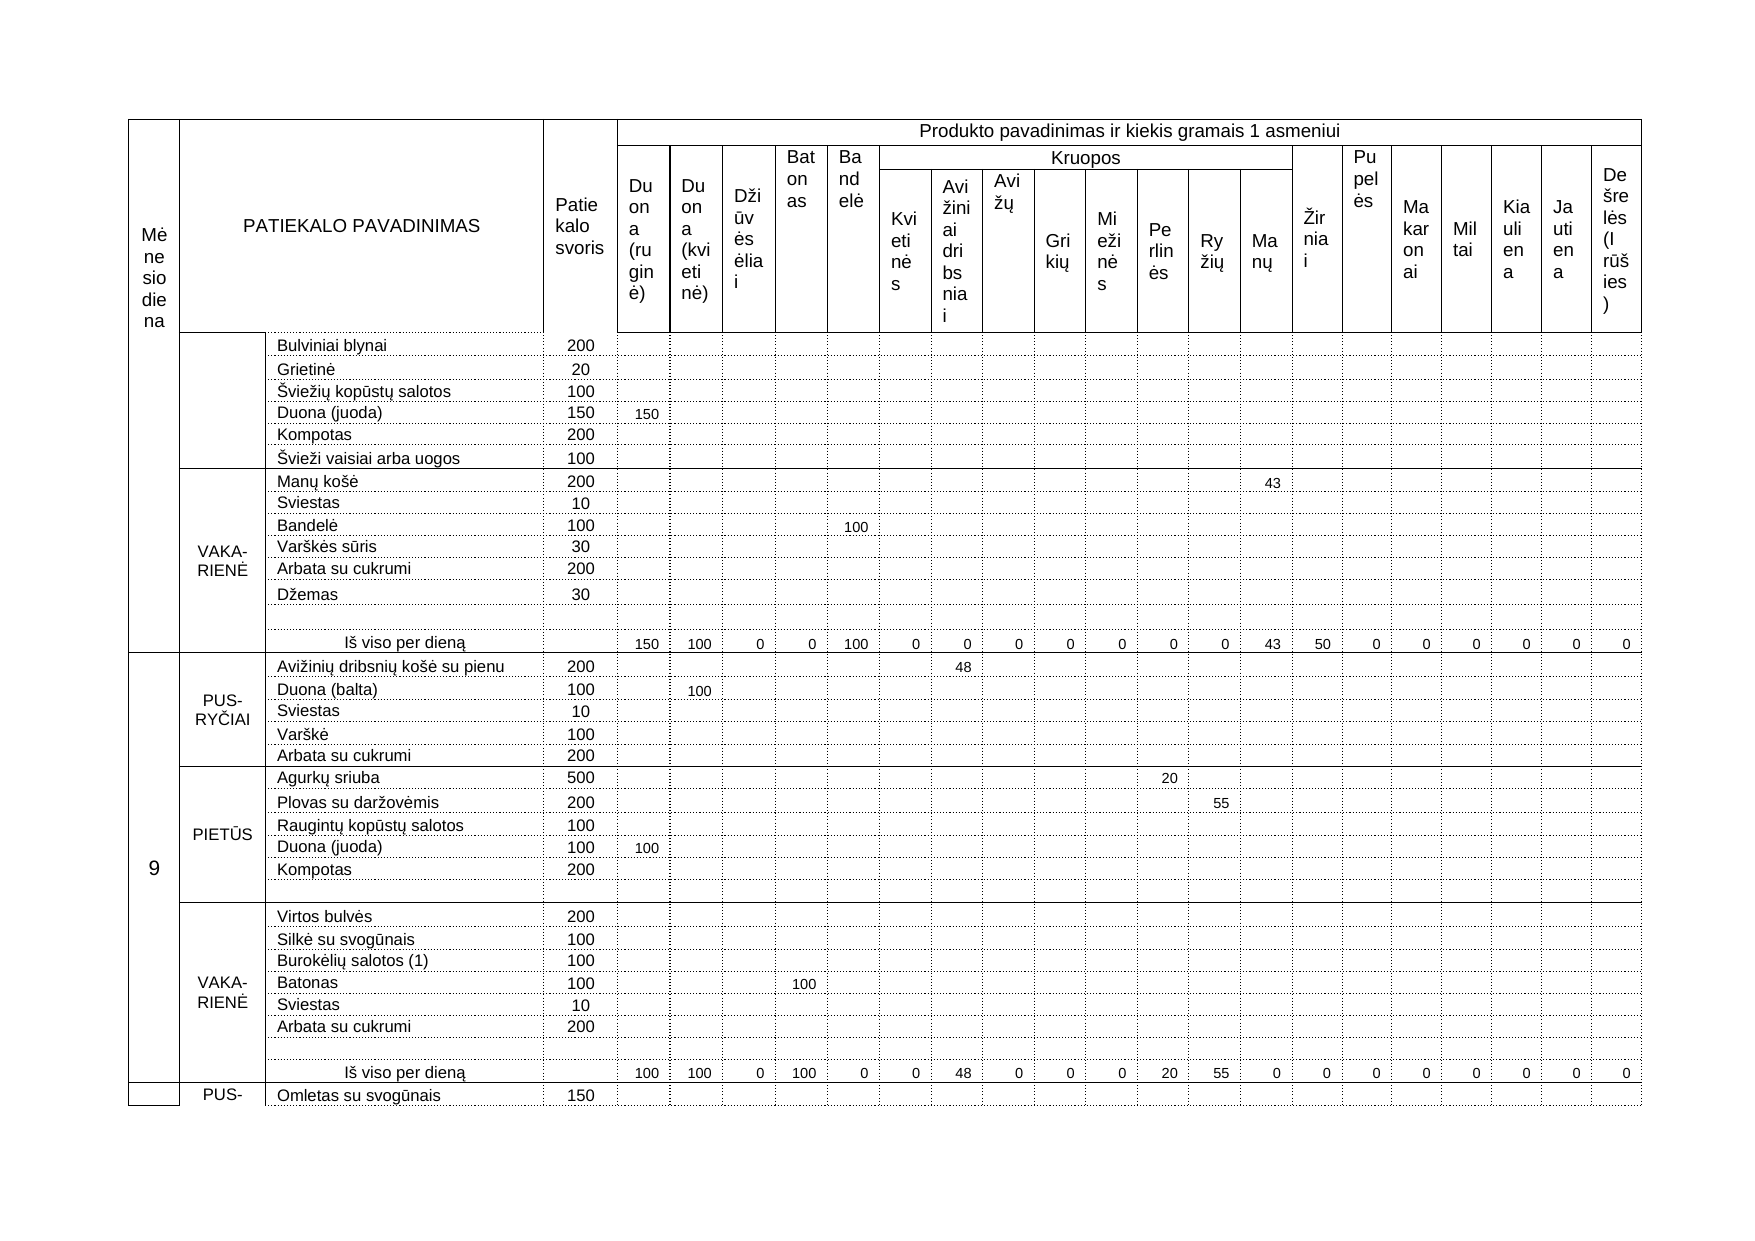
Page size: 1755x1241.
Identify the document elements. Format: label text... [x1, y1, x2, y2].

table_cell [723, 971, 775, 993]
table_cell [1292, 513, 1342, 535]
table_cell [670, 812, 723, 835]
table_cell [1240, 379, 1292, 401]
table_cell Miltai [1442, 146, 1491, 332]
table_cell 0 [1592, 1059, 1642, 1082]
table_cell 500 [544, 767, 617, 788]
table_cell [1086, 926, 1137, 949]
table_cell [1442, 949, 1492, 971]
table_cell [723, 401, 775, 422]
table_cell [828, 1015, 879, 1037]
table_cell [1086, 788, 1137, 812]
table_cell [1542, 653, 1592, 676]
table_cell [983, 401, 1034, 422]
table_cell [1592, 721, 1642, 744]
table_cell 150 [544, 1083, 617, 1105]
table_cell [618, 699, 670, 721]
table_cell [670, 744, 723, 766]
table_cell [1342, 1083, 1392, 1105]
table_cell [1542, 401, 1592, 422]
table_cell [1492, 557, 1542, 579]
table_cell 100 [544, 949, 617, 971]
table_cell [1086, 812, 1137, 835]
table_cell [1240, 949, 1292, 971]
table_cell 55 [1189, 1059, 1240, 1082]
table_cell [1442, 971, 1492, 993]
table_cell [1392, 993, 1442, 1015]
table_cell [775, 401, 827, 422]
table_cell [1392, 444, 1442, 468]
table_cell [1342, 653, 1392, 676]
table_cell [618, 379, 670, 401]
table_cell [1492, 767, 1542, 788]
table_cell [1137, 1083, 1189, 1105]
table_cell [880, 879, 931, 902]
table_cell [880, 971, 931, 993]
table_cell [983, 557, 1034, 579]
table_cell [1392, 557, 1442, 579]
table_cell [1342, 423, 1392, 444]
table_cell [1086, 423, 1137, 444]
table_cell [1086, 355, 1137, 379]
table_cell [775, 491, 827, 513]
table_cell [983, 926, 1034, 949]
table_cell [723, 903, 775, 926]
table_cell 0 [1034, 1059, 1086, 1082]
table_cell [828, 653, 879, 676]
table_cell Sviestas [266, 491, 544, 513]
table_cell [1137, 971, 1189, 993]
table_cell [1137, 333, 1189, 355]
table_cell [1542, 1015, 1592, 1037]
table_cell [618, 949, 670, 971]
table_cell [1240, 699, 1292, 721]
table_cell [983, 491, 1034, 513]
table_cell 100 [544, 513, 617, 535]
table_cell [1392, 949, 1442, 971]
table_cell [1240, 857, 1292, 879]
table_cell [618, 993, 670, 1015]
table_cell [983, 857, 1034, 879]
table_cell 200 [544, 557, 617, 579]
table_cell 0 [983, 629, 1034, 652]
table_cell [1592, 971, 1642, 993]
table_cell [1392, 835, 1442, 857]
table_cell [1189, 401, 1240, 422]
table_cell [670, 1083, 723, 1105]
table_cell [1492, 699, 1542, 721]
table_cell [880, 676, 931, 699]
table_cell [983, 744, 1034, 766]
table_cell [1492, 721, 1542, 744]
table_cell [723, 699, 775, 721]
table_cell [1034, 579, 1086, 604]
table_cell [618, 1083, 670, 1105]
table_cell [775, 535, 827, 557]
table_cell [1592, 699, 1642, 721]
table_cell [1189, 1037, 1240, 1058]
table_cell [880, 333, 931, 355]
table_cell [1034, 812, 1086, 835]
table_cell [1137, 926, 1189, 949]
table_cell [1392, 1083, 1442, 1105]
table_cell [1240, 513, 1292, 535]
table_cell Avižiniai dribsniai [932, 170, 982, 332]
table_cell [1542, 699, 1592, 721]
table_cell [828, 993, 879, 1015]
table_cell 150 [618, 629, 670, 652]
table_cell [1292, 949, 1342, 971]
table_cell [618, 926, 670, 949]
table_cell [931, 744, 983, 766]
table_cell Džiūvėsėliai [723, 146, 775, 332]
table_cell [1240, 423, 1292, 444]
table_cell [1034, 653, 1086, 676]
table_cell [1392, 469, 1442, 491]
table_cell [775, 699, 827, 721]
table_cell [618, 423, 670, 444]
table_cell [1542, 857, 1592, 879]
table_cell [1492, 857, 1542, 879]
table_cell 0 [1292, 1059, 1342, 1082]
table_cell [775, 1037, 827, 1058]
table_cell [1137, 379, 1189, 401]
table_cell [880, 557, 931, 579]
table_cell 0 [880, 629, 931, 652]
table_cell [1592, 676, 1642, 699]
table_cell VAKA- RIENĖ [180, 903, 265, 1082]
table_cell [1392, 721, 1442, 744]
table_cell [618, 971, 670, 993]
table_cell [618, 744, 670, 766]
table_cell [1189, 903, 1240, 926]
table_cell [880, 699, 931, 721]
table_cell Arbata su cukrumi [266, 1015, 544, 1037]
table_cell [1492, 1015, 1542, 1037]
table_cell [1034, 444, 1086, 468]
table_cell [1492, 579, 1542, 604]
table_cell Arbata su cukrumi [266, 557, 544, 579]
table_cell 0 [1137, 629, 1189, 652]
table_cell [723, 676, 775, 699]
table_cell [1292, 676, 1342, 699]
table_cell [1086, 699, 1137, 721]
table_cell [1240, 1037, 1292, 1058]
table_cell [775, 857, 827, 879]
table_cell [1034, 676, 1086, 699]
table_cell [1492, 423, 1542, 444]
table_cell [1034, 333, 1086, 355]
table_cell [1189, 971, 1240, 993]
table_cell 20 [1137, 767, 1189, 788]
table_cell [1292, 1015, 1342, 1037]
table_header PATIEKALO PAVADINIMAS [180, 120, 543, 332]
table_cell [1034, 926, 1086, 949]
table_cell [1240, 535, 1292, 557]
table_cell [983, 535, 1034, 557]
table_cell [1592, 993, 1642, 1015]
table_cell [1442, 579, 1492, 604]
table_cell [1592, 653, 1642, 676]
table_cell [931, 903, 983, 926]
table_cell [544, 629, 617, 652]
table_cell [1492, 788, 1542, 812]
table_cell [1189, 604, 1240, 629]
table_cell [1442, 469, 1492, 491]
table_cell [931, 971, 983, 993]
table_cell [983, 333, 1034, 355]
table_cell 43 [1240, 469, 1292, 491]
table_cell [1442, 604, 1492, 629]
table_cell [983, 513, 1034, 535]
table_cell Jautiena [1542, 146, 1591, 332]
table_cell 150 [618, 401, 670, 422]
table_cell [1592, 469, 1642, 491]
table_cell [1442, 557, 1492, 579]
table_cell 48 [931, 1059, 983, 1082]
table_cell [1492, 676, 1542, 699]
table_cell [1392, 699, 1442, 721]
table_cell [931, 993, 983, 1015]
table_cell [931, 401, 983, 422]
table_cell [1189, 444, 1240, 468]
table_cell [880, 767, 931, 788]
table_cell [828, 879, 879, 902]
table_cell [670, 971, 723, 993]
table_cell [1442, 423, 1492, 444]
table_cell [1342, 788, 1392, 812]
table_cell [1492, 879, 1542, 902]
table_cell [1240, 557, 1292, 579]
table_cell 0 [1542, 629, 1592, 652]
table_cell PUS- [180, 1083, 265, 1105]
table_cell [828, 557, 879, 579]
table_cell 100 [775, 1059, 827, 1082]
table_cell [1392, 857, 1442, 879]
table_cell [828, 857, 879, 879]
table_cell [1240, 926, 1292, 949]
table_cell [723, 949, 775, 971]
table_cell [1292, 355, 1342, 379]
table_cell 0 [983, 1059, 1034, 1082]
table_cell [1592, 1083, 1642, 1105]
table_cell [775, 579, 827, 604]
table_cell [1137, 835, 1189, 857]
table_cell [723, 879, 775, 902]
table_cell [1292, 1083, 1342, 1105]
table_cell [1592, 1037, 1642, 1058]
table_cell [931, 423, 983, 444]
table_cell Kiauliena [1492, 146, 1541, 332]
table_cell Šviežių kopūstų salotos [266, 379, 544, 401]
table_cell [828, 491, 879, 513]
table_cell [1240, 767, 1292, 788]
table_cell [1542, 949, 1592, 971]
table_cell [1442, 653, 1492, 676]
table_cell Virtos bulvės [266, 903, 544, 926]
table_cell [1189, 879, 1240, 902]
table_cell [1034, 491, 1086, 513]
table_cell Iš viso per dieną [266, 629, 544, 652]
table_cell [1542, 788, 1592, 812]
table_cell [775, 949, 827, 971]
table_cell [1492, 744, 1542, 766]
table_cell 30 [544, 535, 617, 557]
table_cell [1492, 535, 1542, 557]
table_cell [828, 926, 879, 949]
table_cell [1342, 401, 1392, 422]
table_cell Duona (kvietinė) [671, 146, 722, 332]
table_cell [1034, 535, 1086, 557]
table_cell 10 [544, 491, 617, 513]
table_cell [723, 835, 775, 857]
table_cell [931, 699, 983, 721]
table_cell [1240, 1015, 1292, 1037]
table_cell [983, 971, 1034, 993]
table_cell [983, 676, 1034, 699]
table_cell [1189, 469, 1240, 491]
table_cell [670, 333, 723, 355]
table_cell [1342, 949, 1392, 971]
table_cell [983, 721, 1034, 744]
table_cell [670, 604, 723, 629]
table_cell [1392, 401, 1442, 422]
table_cell [1086, 949, 1137, 971]
table_cell [1137, 1015, 1189, 1037]
table_cell [1542, 721, 1592, 744]
table_cell [1137, 721, 1189, 744]
table_cell [1392, 423, 1442, 444]
table_cell VAKA- RIENĖ [180, 469, 265, 652]
table_cell [1034, 604, 1086, 629]
table_cell [618, 491, 670, 513]
table_cell [1442, 333, 1492, 355]
table_cell [1189, 491, 1240, 513]
table_cell [983, 1015, 1034, 1037]
table_cell [1592, 744, 1642, 766]
table_cell [544, 604, 617, 629]
table_cell [983, 355, 1034, 379]
table_cell [1592, 491, 1642, 513]
table_cell [1292, 971, 1342, 993]
table_cell [618, 721, 670, 744]
table_cell [618, 513, 670, 535]
table_cell [1086, 676, 1137, 699]
table_cell [1342, 355, 1392, 379]
table_cell [1442, 835, 1492, 857]
table_cell [670, 835, 723, 857]
table_cell [723, 721, 775, 744]
table_cell [1086, 767, 1137, 788]
table_cell [1137, 355, 1189, 379]
table_cell [775, 444, 827, 468]
table_cell [1342, 557, 1392, 579]
table_cell [1342, 721, 1392, 744]
table_cell [931, 444, 983, 468]
table_cell 200 [544, 1015, 617, 1037]
table_cell [670, 513, 723, 535]
table_cell [880, 469, 931, 491]
table_cell [1292, 812, 1342, 835]
table_cell 0 [1492, 629, 1542, 652]
table_cell [618, 535, 670, 557]
table_cell [1240, 491, 1292, 513]
table_cell [1189, 857, 1240, 879]
table_cell [828, 903, 879, 926]
table_cell [1137, 699, 1189, 721]
table_cell [1592, 857, 1642, 879]
table_cell [670, 1015, 723, 1037]
table_cell [1342, 513, 1392, 535]
table_cell [775, 1015, 827, 1037]
table_cell 9 [129, 653, 179, 1082]
table_cell 200 [544, 653, 617, 676]
table_cell [828, 1037, 879, 1058]
table_cell 0 [1542, 1059, 1592, 1082]
table_cell [670, 535, 723, 557]
table_cell [1240, 788, 1292, 812]
table_cell [1442, 491, 1492, 513]
table_cell Sviestas [266, 699, 544, 721]
table_cell [1086, 835, 1137, 857]
table_cell [1442, 1037, 1492, 1058]
table_cell [670, 355, 723, 379]
table_cell [1240, 1083, 1292, 1105]
table_cell [618, 604, 670, 629]
table_cell [880, 653, 931, 676]
table_cell [723, 767, 775, 788]
table_cell [1086, 491, 1137, 513]
table_cell [931, 857, 983, 879]
table_cell [983, 379, 1034, 401]
table_cell [1086, 721, 1137, 744]
table_cell [1189, 355, 1240, 379]
table_cell [880, 491, 931, 513]
table_cell [1392, 513, 1442, 535]
table_cell [1492, 333, 1542, 355]
table_cell [1034, 469, 1086, 491]
table_cell [775, 879, 827, 902]
table_cell [1542, 993, 1592, 1015]
table_cell [1086, 535, 1137, 557]
table_cell [1189, 653, 1240, 676]
table_cell [880, 513, 931, 535]
table_cell [1342, 1037, 1392, 1058]
table_cell Grikių [1035, 170, 1085, 332]
table_cell [1137, 903, 1189, 926]
table_cell 0 [1442, 629, 1492, 652]
table_cell [1137, 879, 1189, 902]
table_cell [1342, 926, 1392, 949]
table_cell [1086, 401, 1137, 422]
table_cell [618, 812, 670, 835]
table_cell Grietinė [266, 355, 544, 379]
table_cell [880, 1083, 931, 1105]
table_cell [723, 469, 775, 491]
table_cell [618, 767, 670, 788]
table_cell [723, 355, 775, 379]
table_cell [1240, 653, 1292, 676]
table_cell [1086, 1037, 1137, 1058]
table_header Mėnesio diena [129, 120, 179, 332]
table_cell Kvietinės [880, 170, 931, 332]
table_cell Varškės sūris [266, 535, 544, 557]
table_cell [1342, 1015, 1392, 1037]
table_cell [1342, 535, 1392, 557]
table_cell [1342, 857, 1392, 879]
table_cell [1034, 788, 1086, 812]
table_cell [1189, 423, 1240, 444]
table_cell 150 [544, 401, 617, 422]
table_cell 0 [1240, 1059, 1292, 1082]
table_cell [880, 379, 931, 401]
table_cell [1292, 491, 1342, 513]
table_cell [1342, 903, 1392, 926]
table_cell [618, 557, 670, 579]
table_cell [1086, 513, 1137, 535]
table_cell [1392, 971, 1442, 993]
table_cell Bandelė [266, 513, 544, 535]
table_cell 200 [544, 857, 617, 879]
table_cell 0 [931, 629, 983, 652]
table_cell [1189, 513, 1240, 535]
table_cell [1292, 333, 1342, 355]
table_cell [1137, 676, 1189, 699]
table_cell [618, 333, 670, 355]
table_cell Miežinės [1086, 170, 1137, 332]
table_header Patiekalo svoris [544, 120, 617, 332]
table_cell [1492, 355, 1542, 379]
table_cell [1240, 604, 1292, 629]
table_cell [775, 767, 827, 788]
table_cell [828, 949, 879, 971]
table_cell [618, 1015, 670, 1037]
table_cell [1542, 1037, 1592, 1058]
table_cell [618, 676, 670, 699]
table_cell Agurkų sriuba [266, 767, 544, 788]
table_cell [1086, 1015, 1137, 1037]
table_cell [1342, 491, 1392, 513]
table_cell [1189, 721, 1240, 744]
table_cell [1592, 788, 1642, 812]
table_cell [880, 355, 931, 379]
table_cell [1542, 926, 1592, 949]
table_cell [775, 926, 827, 949]
table_cell [1442, 744, 1492, 766]
table_cell [1492, 604, 1542, 629]
table_cell [544, 1059, 617, 1082]
table_cell [775, 513, 827, 535]
table_cell [1392, 535, 1442, 557]
table_cell [828, 767, 879, 788]
table_cell [828, 469, 879, 491]
table_cell [618, 788, 670, 812]
table_cell [1492, 949, 1542, 971]
table_cell [1492, 835, 1542, 857]
table_cell [723, 423, 775, 444]
table_header Produkto pavadinimas ir kiekis gramais 1 asmeniui [618, 120, 1641, 145]
table_cell 0 [1086, 1059, 1137, 1082]
table_cell [775, 835, 827, 857]
table_cell [1034, 835, 1086, 857]
table_cell [1292, 535, 1342, 557]
table_cell Duona (ruginė) [618, 146, 669, 332]
table_cell [129, 332, 179, 652]
table_cell [775, 653, 827, 676]
table_cell [931, 1037, 983, 1058]
table_cell [1492, 653, 1542, 676]
table_cell [1442, 993, 1492, 1015]
table_cell [1189, 676, 1240, 699]
table_cell [775, 604, 827, 629]
table_cell [1592, 903, 1642, 926]
table_cell [1392, 879, 1442, 902]
table_cell [1137, 491, 1189, 513]
table_cell [983, 812, 1034, 835]
table_cell [1342, 379, 1392, 401]
table_cell [1442, 857, 1492, 879]
table_cell [1189, 993, 1240, 1015]
table_cell [1137, 857, 1189, 879]
table_cell [880, 1015, 931, 1037]
table_cell [1189, 1015, 1240, 1037]
table_cell 0 [1342, 629, 1392, 652]
table_cell [1492, 926, 1542, 949]
table_cell [1342, 971, 1392, 993]
table_cell [1542, 676, 1592, 699]
table_cell [1592, 401, 1642, 422]
table_cell [1137, 1037, 1189, 1058]
table_cell [670, 401, 723, 422]
table_cell 0 [880, 1059, 931, 1082]
table_cell [1189, 812, 1240, 835]
table_cell [983, 788, 1034, 812]
table_cell [1492, 903, 1542, 926]
table_cell [1542, 1083, 1592, 1105]
table_cell Duona (juoda) [266, 835, 544, 857]
table_cell [1442, 903, 1492, 926]
table_cell [983, 469, 1034, 491]
table_cell [723, 444, 775, 468]
table_cell 100 [544, 926, 617, 949]
table_cell [618, 355, 670, 379]
table_cell [931, 469, 983, 491]
table_cell Iš viso per dieną [266, 1059, 544, 1082]
table_cell [1492, 1037, 1542, 1058]
table_cell [775, 676, 827, 699]
table_cell [1342, 469, 1392, 491]
table_cell [1442, 721, 1492, 744]
table_cell [670, 579, 723, 604]
table_cell 100 [544, 812, 617, 835]
table_cell [1189, 949, 1240, 971]
table_cell [670, 699, 723, 721]
table_cell [1592, 557, 1642, 579]
table_cell 200 [544, 469, 617, 491]
table_cell [931, 379, 983, 401]
table_cell [1592, 379, 1642, 401]
table_cell [1392, 788, 1442, 812]
table_cell [1542, 604, 1592, 629]
table_cell [1034, 379, 1086, 401]
table_cell 0 [775, 629, 827, 652]
table_cell [1086, 444, 1137, 468]
table_cell [1137, 557, 1189, 579]
table_cell [775, 903, 827, 926]
table_cell 10 [544, 993, 617, 1015]
table_cell 0 [723, 629, 775, 652]
table_cell [723, 1015, 775, 1037]
table_cell [880, 926, 931, 949]
table_cell [1292, 401, 1342, 422]
table_cell [1292, 903, 1342, 926]
table_cell [1442, 812, 1492, 835]
table_cell [1137, 653, 1189, 676]
table_cell 100 [775, 971, 827, 993]
table_cell 100 [670, 629, 723, 652]
table_cell [1392, 379, 1442, 401]
table_cell [1086, 333, 1137, 355]
table_cell [1292, 653, 1342, 676]
table_cell [1034, 1037, 1086, 1058]
table_cell [1592, 333, 1642, 355]
table_cell Batonas [266, 971, 544, 993]
table_cell [1240, 993, 1292, 1015]
table_cell [1342, 579, 1392, 604]
table_cell [1442, 379, 1492, 401]
table_cell [723, 513, 775, 535]
table_cell [1342, 699, 1392, 721]
table_cell [1240, 744, 1292, 766]
table_cell [1137, 993, 1189, 1015]
table_cell [775, 721, 827, 744]
table_cell [931, 949, 983, 971]
table_cell [1392, 579, 1442, 604]
table_cell [880, 835, 931, 857]
table_cell [983, 1083, 1034, 1105]
table_cell [1137, 744, 1189, 766]
table_cell Sviestas [266, 993, 544, 1015]
table_cell [1492, 812, 1542, 835]
table_cell [1189, 699, 1240, 721]
table_cell [931, 1015, 983, 1037]
table_cell [670, 903, 723, 926]
table_cell [1542, 444, 1592, 468]
table_cell [670, 379, 723, 401]
table_cell [1034, 993, 1086, 1015]
table_cell [723, 379, 775, 401]
table_cell [723, 788, 775, 812]
table_cell [723, 604, 775, 629]
table_cell Varškė [266, 721, 544, 744]
table_cell [1292, 721, 1342, 744]
table_cell [880, 579, 931, 604]
table_cell 20 [1137, 1059, 1189, 1082]
table_cell 20 [544, 355, 617, 379]
table_cell [1086, 1083, 1137, 1105]
table_cell [1442, 1015, 1492, 1037]
table_cell [1542, 355, 1592, 379]
table_cell [723, 535, 775, 557]
table_cell Žirniai [1293, 146, 1342, 332]
table_cell [129, 1083, 179, 1105]
table_cell [1034, 971, 1086, 993]
table_cell [1034, 1015, 1086, 1037]
table_cell Švieži vaisiai arba uogos [266, 444, 544, 468]
table_cell [1292, 767, 1342, 788]
table_cell [1240, 355, 1292, 379]
table_cell [1592, 423, 1642, 444]
table_cell [1034, 721, 1086, 744]
table_cell [618, 903, 670, 926]
table_cell [723, 557, 775, 579]
table_cell [828, 676, 879, 699]
table_cell [670, 926, 723, 949]
table_cell [828, 444, 879, 468]
table_cell Perlinės [1138, 170, 1188, 332]
table_cell [983, 653, 1034, 676]
table_cell [1442, 676, 1492, 699]
table_cell [880, 1037, 931, 1058]
table_cell [1189, 926, 1240, 949]
table_cell [931, 513, 983, 535]
table_cell [1392, 1037, 1442, 1058]
table_cell [266, 1037, 544, 1058]
table_cell 48 [931, 653, 983, 676]
table_cell [880, 788, 931, 812]
table_cell [670, 949, 723, 971]
table_cell [880, 857, 931, 879]
table_cell [828, 535, 879, 557]
table_cell [880, 604, 931, 629]
table_cell [1086, 557, 1137, 579]
table_cell [1392, 355, 1442, 379]
table_cell [1034, 423, 1086, 444]
table_cell [828, 401, 879, 422]
table_cell [1034, 857, 1086, 879]
table_cell [1342, 744, 1392, 766]
table_cell Kompotas [266, 857, 544, 879]
table_cell [1189, 535, 1240, 557]
table_cell [723, 1083, 775, 1105]
table_cell [670, 879, 723, 902]
table_cell [880, 401, 931, 422]
table_cell 0 [1034, 629, 1086, 652]
table_cell [1292, 879, 1342, 902]
table_cell 55 [1189, 788, 1240, 812]
table_cell [618, 469, 670, 491]
table_cell [1542, 469, 1592, 491]
table_cell [931, 767, 983, 788]
table_cell [544, 879, 617, 902]
table_cell [1442, 788, 1492, 812]
table_cell 0 [1592, 629, 1642, 652]
table_cell [1542, 835, 1592, 857]
table_cell [931, 535, 983, 557]
table_cell [983, 423, 1034, 444]
table_cell 0 [1189, 629, 1240, 652]
table_cell [1086, 604, 1137, 629]
table_cell [931, 579, 983, 604]
table_cell [1189, 579, 1240, 604]
table_cell [828, 699, 879, 721]
table_cell Batonas [776, 146, 827, 332]
table_cell [1086, 971, 1137, 993]
table_cell [931, 879, 983, 902]
table_cell [1592, 1015, 1642, 1037]
table_cell [1086, 379, 1137, 401]
table_cell [983, 903, 1034, 926]
table_cell [618, 579, 670, 604]
table_cell [1342, 676, 1392, 699]
table_cell 43 [1240, 629, 1292, 652]
table_cell [1492, 491, 1542, 513]
table_cell [1542, 513, 1592, 535]
table_cell [1137, 423, 1189, 444]
table_cell 200 [544, 788, 617, 812]
table_cell [1592, 355, 1642, 379]
table_cell [670, 444, 723, 468]
table_cell [1189, 744, 1240, 766]
table_cell 0 [1392, 1059, 1442, 1082]
table_cell Bandelė [828, 146, 879, 332]
table_cell [1240, 721, 1292, 744]
table_cell [1189, 557, 1240, 579]
table_cell [1292, 993, 1342, 1015]
table_cell 100 [544, 444, 617, 468]
table_cell 0 [1392, 629, 1442, 652]
table_cell [1542, 557, 1592, 579]
table_cell [1034, 557, 1086, 579]
table_cell [1189, 835, 1240, 857]
table_cell 200 [544, 332, 617, 355]
table_cell 0 [1442, 1059, 1492, 1082]
table_cell [983, 444, 1034, 468]
table_cell [1542, 879, 1592, 902]
table_cell Ryžių [1189, 170, 1240, 332]
table_cell [1189, 333, 1240, 355]
table_cell [1592, 579, 1642, 604]
table_cell 200 [544, 744, 617, 766]
table_cell [1392, 333, 1442, 355]
table_cell [775, 1083, 827, 1105]
table_cell [983, 879, 1034, 902]
table_cell [931, 491, 983, 513]
table_cell [1034, 401, 1086, 422]
table_cell [1034, 1083, 1086, 1105]
table_cell [618, 857, 670, 879]
table_cell [723, 812, 775, 835]
table_cell 100 [618, 1059, 670, 1082]
table_cell 100 [828, 513, 879, 535]
table_cell [180, 333, 265, 468]
table_cell [1086, 653, 1137, 676]
table_cell [1292, 744, 1342, 766]
table_cell [1086, 579, 1137, 604]
table_cell [1137, 535, 1189, 557]
table_cell [1442, 444, 1492, 468]
table_cell [983, 604, 1034, 629]
table_cell [1137, 579, 1189, 604]
table_cell [1292, 444, 1342, 468]
table_cell 200 [544, 903, 617, 926]
table_cell [1240, 401, 1292, 422]
table_cell [1292, 699, 1342, 721]
table_cell 0 [828, 1059, 879, 1082]
table_cell [775, 469, 827, 491]
table_cell [1542, 971, 1592, 993]
table_cell [828, 835, 879, 857]
table_cell [1442, 767, 1492, 788]
table_cell [775, 744, 827, 766]
table_cell [1034, 903, 1086, 926]
table_cell [931, 676, 983, 699]
table_cell [1542, 767, 1592, 788]
table_cell [931, 788, 983, 812]
table_cell [1492, 444, 1542, 468]
table_cell [1442, 879, 1492, 902]
table_cell [775, 993, 827, 1015]
table_cell [1137, 444, 1189, 468]
table_cell [1292, 926, 1342, 949]
table_cell [723, 926, 775, 949]
table_cell [1542, 579, 1592, 604]
table_cell [1392, 604, 1442, 629]
table_cell [670, 557, 723, 579]
table_cell Manų košė [266, 469, 544, 491]
table_cell [775, 557, 827, 579]
table_cell [1542, 333, 1592, 355]
table_cell [1492, 513, 1542, 535]
table_cell [931, 812, 983, 835]
table_cell 100 [544, 721, 617, 744]
table_cell 50 [1292, 629, 1342, 652]
table_cell [1137, 401, 1189, 422]
table_cell [618, 879, 670, 902]
table_cell [670, 993, 723, 1015]
table_cell [1542, 903, 1592, 926]
table_cell Džemas [266, 579, 544, 604]
table_cell [1592, 604, 1642, 629]
table_cell [1189, 1083, 1240, 1105]
table_cell [828, 379, 879, 401]
table_cell [1086, 903, 1137, 926]
table_cell [1034, 744, 1086, 766]
table_cell [1240, 835, 1292, 857]
table_cell [723, 653, 775, 676]
table_cell Makaronai [1392, 146, 1441, 332]
table_cell [828, 355, 879, 379]
table_cell 30 [544, 579, 617, 604]
table_cell [1392, 653, 1442, 676]
table_cell [1292, 557, 1342, 579]
table_cell [1342, 767, 1392, 788]
table_cell 0 [1342, 1059, 1392, 1082]
table_cell [775, 379, 827, 401]
table_cell [1086, 879, 1137, 902]
table_cell [1034, 949, 1086, 971]
table_cell [1137, 469, 1189, 491]
table_cell [1034, 699, 1086, 721]
table_cell [1292, 469, 1342, 491]
table_cell [1542, 491, 1592, 513]
table_cell [983, 767, 1034, 788]
table_cell Manų [1241, 170, 1292, 332]
table_cell [670, 788, 723, 812]
table_cell [880, 744, 931, 766]
table_cell [723, 993, 775, 1015]
table_cell [723, 491, 775, 513]
table_cell [828, 1083, 879, 1105]
table_cell [1342, 333, 1392, 355]
table_cell 100 [544, 971, 617, 993]
table_cell Burokėlių salotos (1) [266, 949, 544, 971]
table_cell [1592, 879, 1642, 902]
table_cell [670, 653, 723, 676]
table_cell [1240, 333, 1292, 355]
table_cell [983, 993, 1034, 1015]
table_cell [723, 579, 775, 604]
table_cell [1442, 401, 1492, 422]
table_cell [1342, 812, 1392, 835]
table_cell [775, 788, 827, 812]
table_cell Arbata su cukrumi [266, 744, 544, 766]
table_cell [1034, 767, 1086, 788]
table_cell [1392, 1015, 1442, 1037]
table_cell [670, 1037, 723, 1058]
table_cell [1189, 767, 1240, 788]
table_cell [775, 355, 827, 379]
table_cell [1342, 604, 1392, 629]
table_cell [266, 604, 544, 629]
table_cell 100 [544, 379, 617, 401]
table_cell [880, 903, 931, 926]
table_cell [880, 535, 931, 557]
table_cell [1342, 444, 1392, 468]
table_cell [618, 1037, 670, 1058]
table_cell [1086, 469, 1137, 491]
table_cell 10 [544, 699, 617, 721]
table_cell [1240, 812, 1292, 835]
table_cell [1137, 812, 1189, 835]
table_cell [1292, 788, 1342, 812]
table_cell [931, 333, 983, 355]
table_cell [983, 1037, 1034, 1058]
table_cell 100 [670, 676, 723, 699]
table_cell [1240, 903, 1292, 926]
table_cell [618, 653, 670, 676]
table_cell [931, 355, 983, 379]
table_cell [1137, 513, 1189, 535]
table_cell [1442, 355, 1492, 379]
table_cell [828, 744, 879, 766]
table_cell [1492, 379, 1542, 401]
table_cell [1342, 879, 1392, 902]
table_cell [1292, 835, 1342, 857]
table_cell [1392, 926, 1442, 949]
table_cell Omletas su svogūnais [266, 1083, 544, 1105]
table_cell [1392, 744, 1442, 766]
table_cell [723, 744, 775, 766]
table_cell [1442, 699, 1492, 721]
table_cell [1492, 1083, 1542, 1105]
table_cell [1240, 579, 1292, 604]
table_cell [931, 835, 983, 857]
table_cell [1442, 513, 1492, 535]
table_cell [1492, 993, 1542, 1015]
table_cell [1342, 835, 1392, 857]
table_cell Bulviniai blynai [266, 332, 544, 355]
table_cell [670, 423, 723, 444]
table_cell 200 [544, 423, 617, 444]
table_cell [931, 1083, 983, 1105]
table_cell [983, 835, 1034, 857]
table_cell [1442, 535, 1492, 557]
table_cell [1542, 812, 1592, 835]
table_cell [931, 604, 983, 629]
table_cell [828, 604, 879, 629]
table_cell [1442, 1083, 1492, 1105]
table_cell [1592, 767, 1642, 788]
table_cell [931, 926, 983, 949]
table_cell 100 [544, 835, 617, 857]
table_cell PUS- RYČIAI [180, 653, 265, 766]
table_cell [1592, 812, 1642, 835]
table_cell Kruopos [880, 146, 1292, 169]
table_cell [1240, 444, 1292, 468]
table_cell [1240, 676, 1292, 699]
table_cell [1292, 857, 1342, 879]
table_cell [1592, 535, 1642, 557]
table_cell 0 [1492, 1059, 1542, 1082]
table_cell [775, 423, 827, 444]
table_cell [880, 423, 931, 444]
table_cell Kompotas [266, 423, 544, 444]
table_cell [1542, 744, 1592, 766]
table_cell [1137, 949, 1189, 971]
table_cell [1492, 401, 1542, 422]
table_cell [1592, 949, 1642, 971]
table_cell [1542, 535, 1592, 557]
table_cell [1086, 993, 1137, 1015]
table_cell [723, 1037, 775, 1058]
table_cell [1392, 491, 1442, 513]
table_cell [931, 557, 983, 579]
table_cell [1592, 835, 1642, 857]
table_cell [1592, 513, 1642, 535]
table_cell [670, 857, 723, 879]
table_cell [670, 491, 723, 513]
table_cell [1086, 744, 1137, 766]
table_cell 0 [1086, 629, 1137, 652]
table_cell [1086, 857, 1137, 879]
table_cell [880, 993, 931, 1015]
table_cell [1392, 812, 1442, 835]
table_cell [931, 721, 983, 744]
table_cell [880, 721, 931, 744]
table_cell [1292, 604, 1342, 629]
table_cell [983, 699, 1034, 721]
table_cell [1492, 971, 1542, 993]
table_cell [1034, 879, 1086, 902]
table_cell [1034, 355, 1086, 379]
table_cell [1034, 513, 1086, 535]
table_cell [775, 333, 827, 355]
table_cell [1240, 971, 1292, 993]
table_cell Avižinių dribsnių košė su pienu [266, 653, 544, 676]
table_cell [1292, 379, 1342, 401]
table_cell Silkė su svogūnais [266, 926, 544, 949]
table_cell [544, 1037, 617, 1058]
table_cell [1137, 604, 1189, 629]
table_cell [1240, 879, 1292, 902]
table_cell [670, 721, 723, 744]
table_cell [828, 812, 879, 835]
table_cell Pupelės [1343, 146, 1391, 332]
table_cell [618, 444, 670, 468]
table_cell [1392, 767, 1442, 788]
table_cell [1542, 379, 1592, 401]
table_cell [1442, 926, 1492, 949]
table_cell 100 [544, 676, 617, 699]
table_cell Plovas su daržovėmis [266, 788, 544, 812]
table_cell [828, 579, 879, 604]
table_cell [1492, 469, 1542, 491]
table_cell [670, 469, 723, 491]
table_cell [266, 879, 544, 902]
table_cell Raugintų kopūstų salotos [266, 812, 544, 835]
table_cell [983, 579, 1034, 604]
table_cell Dešrelės (I rūšies) [1592, 146, 1641, 332]
table_cell Avižų [983, 170, 1034, 332]
table_cell [1592, 444, 1642, 468]
table_cell [1592, 926, 1642, 949]
table_cell [880, 949, 931, 971]
table_cell [723, 857, 775, 879]
table_cell 0 [723, 1059, 775, 1082]
table_cell [1392, 903, 1442, 926]
table_cell [1292, 423, 1342, 444]
table_cell [723, 333, 775, 355]
table_cell [1137, 788, 1189, 812]
table_cell 100 [670, 1059, 723, 1082]
table_cell [1542, 423, 1592, 444]
table_cell [1292, 1037, 1342, 1058]
table_cell [983, 949, 1034, 971]
table_cell 100 [828, 629, 879, 652]
table_cell [828, 721, 879, 744]
table_cell [1189, 379, 1240, 401]
table_cell [1392, 676, 1442, 699]
table_cell [880, 812, 931, 835]
table_cell [1292, 579, 1342, 604]
table_cell PIETŪS [180, 767, 265, 902]
table_cell [828, 333, 879, 355]
table_cell Duona (juoda) [266, 401, 544, 422]
table_cell [1342, 993, 1392, 1015]
table_cell [828, 971, 879, 993]
table_cell [880, 444, 931, 468]
table_cell [670, 767, 723, 788]
table_cell 100 [618, 835, 670, 857]
table_cell Duona (balta) [266, 676, 544, 699]
table_cell [775, 812, 827, 835]
table_cell [828, 423, 879, 444]
table_cell [828, 788, 879, 812]
